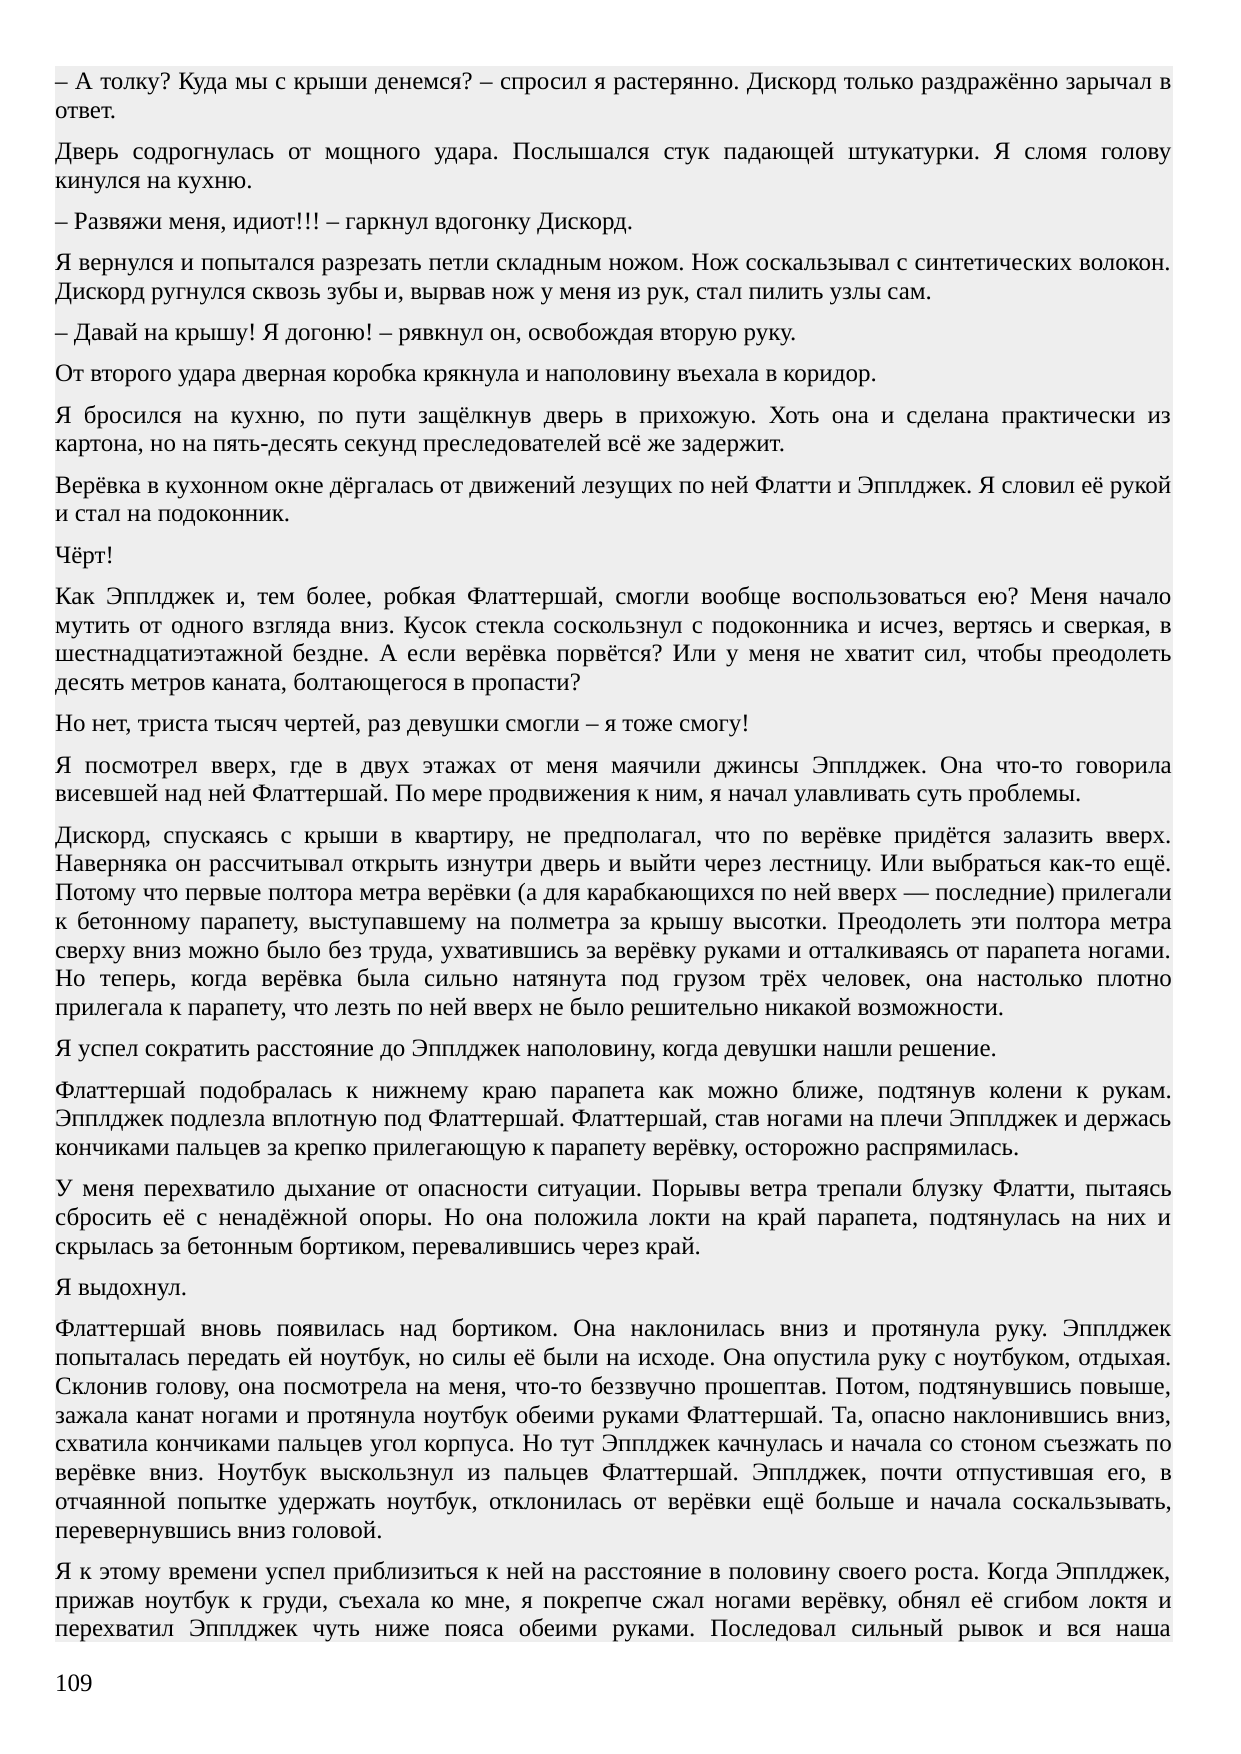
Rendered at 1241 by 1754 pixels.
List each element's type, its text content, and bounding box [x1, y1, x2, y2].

text Я успел сократить расстояние до Эпплджек наполовину, когда девушки нашли решение. [55, 1033, 1173, 1062]
text Дискорд, спускаясь с крыши в квартиру, не предполагал, что по верёвке придётся залазить вверх. Наверняка он рассчитывал открыть изнутри дверь и выйти через лестницу. Или выбраться как-то ещё. Потому что первые полтора метра верёвки (а для карабкающихся по ней вверх — последние) прилегали к бетонному парапету, выступавшему на полметра за крышу высотки. Преодолеть эти полтора метра сверху вниз можно было без труда, ухватившись за верёвку руками и отталкиваясь от парапета ногами. Но теперь, когда верёвка была сильно натянута под грузом трёх человек, она настолько плотно прилегала к парапету, что лезть по ней вверх не было решительно никакой возможности. [55, 820, 1173, 1021]
text Но нет, триста тысяч чертей, раз девушки смогли – я тоже смогу! [55, 708, 1173, 737]
text Как Эпплджек и, тем более, робкая Флаттершай, смогли вообще воспользоваться ею? Меня начало мутить от одного взгляда вниз. Кусок стекла соскользнул с подоконника и исчез, вертясь и сверкая, в шестнадцатиэтажной бездне. А если верёвка порвётся? Или у меня не хватит сил, чтобы преодолеть десять метров каната, болтающегося в пропасти? [55, 581, 1173, 696]
text От второго удара дверная коробка крякнула и наполовину въехала в коридор. [55, 358, 1173, 387]
text Дверь содрогнулась от мощного удара. Послышался стук падающей штукатурки. Я сломя голову кинулся на кухню. [55, 136, 1173, 193]
text Флаттершай вновь появилась над бортиком. Она наклонилась вниз и протянула руку. Эпплджек попыталась передать ей ноутбук, но силы её были на исходе. Она опустила руку с ноутбуком, отдыхая. Склонив голову, она посмотрела на меня, что-то беззвучно прошептав. Потом, подтянувшись повыше, зажала канат ногами и протянула ноутбук обеими руками Флаттершай. Та, опасно наклонившись вниз, схватила кончиками пальцев угол корпуса. Но тут Эпплджек качнулась и начала со стоном съезжать по верёвке вниз. Ноутбук выскользнул из пальцев Флаттершай. Эпплджек, почти отпустившая его, в отчаянной попытке удержать ноутбук, отклонилась от верёвки ещё больше и начала соскальзывать, перевернувшись вниз головой. [55, 1313, 1173, 1543]
text Я к этому времени успел приблизиться к ней на расстояние в половину своего роста. Когда Эпплджек, прижав ноутбук к груди, съехала ко мне, я покрепче сжал ногами верёвку, обнял её сгибом локтя и перехватил Эпплджек чуть ниже пояса обеими руками. Последовал сильный рывок и вся наша [55, 1556, 1173, 1642]
text – Развяжи меня, идиот!!! – гаркнул вдогонку Дискорд. [55, 206, 1173, 235]
text Верёвка в кухонном окне дёргалась от движений лезущих по ней Флатти и Эпплджек. Я словил её рукой и стал на подоконник. [55, 470, 1173, 527]
text Я бросился на кухню, по пути защёлкнув дверь в прихожую. Хоть она и сделана практически из картона, но на пять-десять секунд преследователей всё же задержит. [55, 400, 1173, 457]
text Я вернулся и попытался разрезать петли складным ножом. Нож соскальзывал с синтетических волокон. Дискорд ругнулся сквозь зубы и, вырвав нож у меня из рук, стал пилить узлы сам. [55, 247, 1173, 305]
text – Давай на крышу! Я догоню! – рявкнул он, освобождая вторую руку. [55, 317, 1173, 346]
text Я посмотрел вверх, где в двух этажах от меня маячили джинсы Эпплджек. Она что-то говорила висевшей над ней Флаттершай. По мере продвижения к ним, я начал улавливать суть проблемы. [55, 750, 1173, 807]
text У меня перехватило дыхание от опасности ситуации. Порывы ветра трепали блузку Флатти, пытаясь сбросить её с ненадёжной опоры. Но она положила локти на край парапета, подтянулась на них и скрылась за бетонным бортиком, перевалившись через край. [55, 1173, 1173, 1260]
text – А толку? Куда мы с крыши денемся? – спросил я растерянно. Дискорд только раздражённо зарычал в ответ. [55, 66, 1173, 123]
text Я выдохнул. [55, 1272, 1173, 1301]
text Флаттершай подобралась к нижнему краю парапета как можно ближе, подтянув колени к рукам. Эпплджек подлезла вплотную под Флаттершай. Флаттершай, став ногами на плечи Эпплджек и держась кончиками пальцев за крепко прилегающую к парапету верёвку, осторожно распрямилась. [55, 1075, 1173, 1161]
text Чёрт! [55, 540, 1173, 568]
